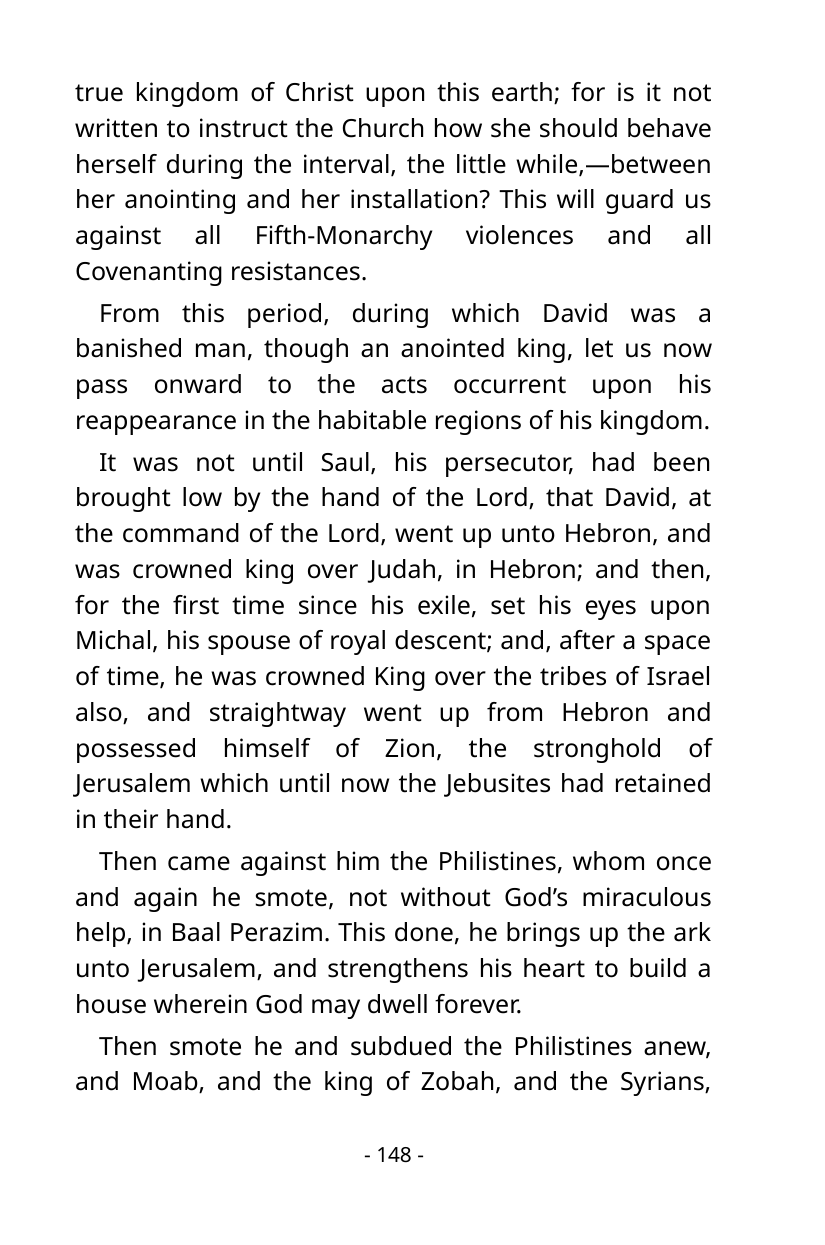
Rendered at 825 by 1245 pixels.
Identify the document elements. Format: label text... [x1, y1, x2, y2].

text Then came against him the Philistines, whom once and again he smote, not without God’s miraculous help, in Baal Perazim. This done, he brings up the ark unto Jerusalem, and strengthens his heart to build a house wherein God may dwell forever. [75, 843, 712, 1020]
text From this period, during which David was a banished man, though an anointed king, let us now pass onward to the acts occurrent upon his reappearance in the habitable regions of his kingdom. [75, 295, 712, 437]
text true kingdom of Christ upon this earth; for is it not written to instruct the Church how she should behave herself during the interval, the little while,—between her anointing and her installation? This will guard us against all Fifth-Monarchy violences and all Covenanting resistances. [75, 75, 712, 288]
text Then smote he and subdued the Philistines anew, and Moab, and the king of Zobah, and the Syrians, [75, 1028, 712, 1098]
text It was not until Saul, his persecutor, had been brought low by the hand of the Lord, that David, at the command of the Lord, went up unto Hebron, and was crowned king over Judah, in Hebron; and then, for the first time since his exile, set his eyes upon Michal, his spouse of royal descent; and, after a space of time, he was crowned King over the tribes of Israel also, and straightway went up from Hebron and possessed himself of Zion, the stronghold of Jerusalem which until now the Jebusites had retained in their hand. [75, 444, 712, 836]
